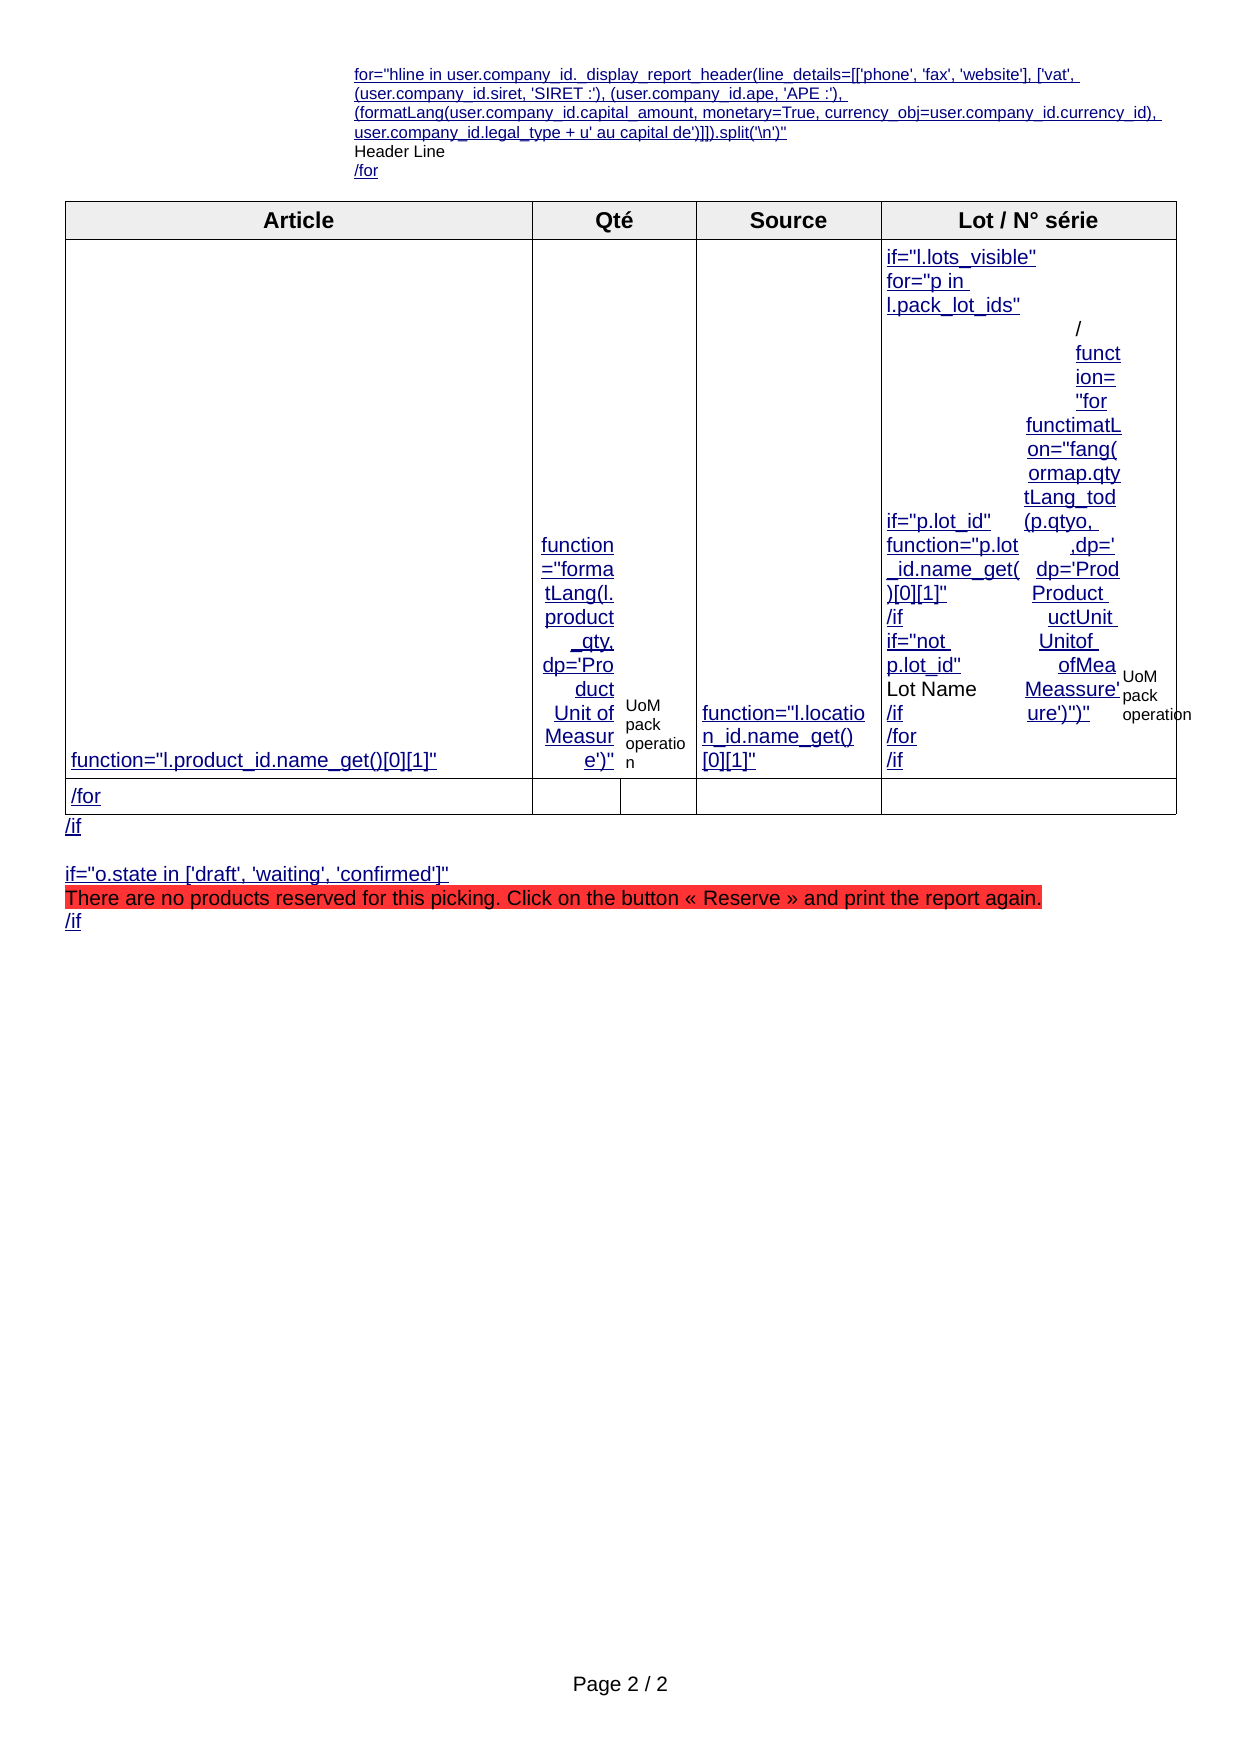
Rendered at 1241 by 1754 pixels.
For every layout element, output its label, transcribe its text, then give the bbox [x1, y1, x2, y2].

table_header [1122, 269, 1176, 317]
text /if [65, 815, 1175, 837]
table_cell function="l.location_id.name_get()[0][1]" [697, 240, 881, 778]
table_header Source [697, 202, 881, 239]
table_cell function="formatLang(l.product_qty, dp='Product Unit of Measure')" [533, 240, 620, 778]
table_cell if="p.lot_id" function="p.lot_id.name_get()[0][1]" /if if="not p.lot_id" Lot Name /if [886, 317, 1023, 724]
table_cell [882, 779, 1176, 813]
table_cell (p.qty [1023, 507, 1075, 530]
table_header Lot / N° série [882, 202, 1176, 239]
table_cell , dp='Product Unit of Measure')" [1023, 531, 1075, 724]
table_cell [697, 779, 881, 813]
table_cell ang(p.qty_todo, dp='Product Unit of Measure')" [1075, 435, 1122, 724]
table_cell /for [66, 779, 532, 813]
text if="o.state in ['draft', 'waiting', 'confirmed']" [65, 861, 1175, 885]
table_cell UoM pack operation [620, 240, 696, 778]
text /if [65, 909, 1175, 933]
table_header Article [66, 202, 532, 239]
table_cell if="l.lots_visible" /if [882, 240, 1176, 778]
table_cell [1023, 724, 1075, 748]
table_cell function="l.product_id.name_get()[0][1]" [66, 240, 532, 778]
table_cell [1075, 724, 1122, 748]
table_header [1075, 269, 1122, 317]
table_cell /function="formatL [1075, 317, 1122, 434]
text There are no products reserved for this picking. Click on the button « Reserve » and print the report again. [65, 885, 1175, 909]
table_header Qté [533, 202, 696, 239]
table_cell [621, 779, 696, 813]
table_cell function="formatLang [1023, 317, 1075, 506]
table_cell [533, 779, 620, 813]
table_header for="p in l.pack_lot_ids" [886, 269, 1023, 317]
table_cell /for [886, 724, 1023, 748]
table_cell [1122, 724, 1176, 748]
table_header [1023, 269, 1075, 317]
table_cell UoM pack operation [1122, 317, 1176, 724]
